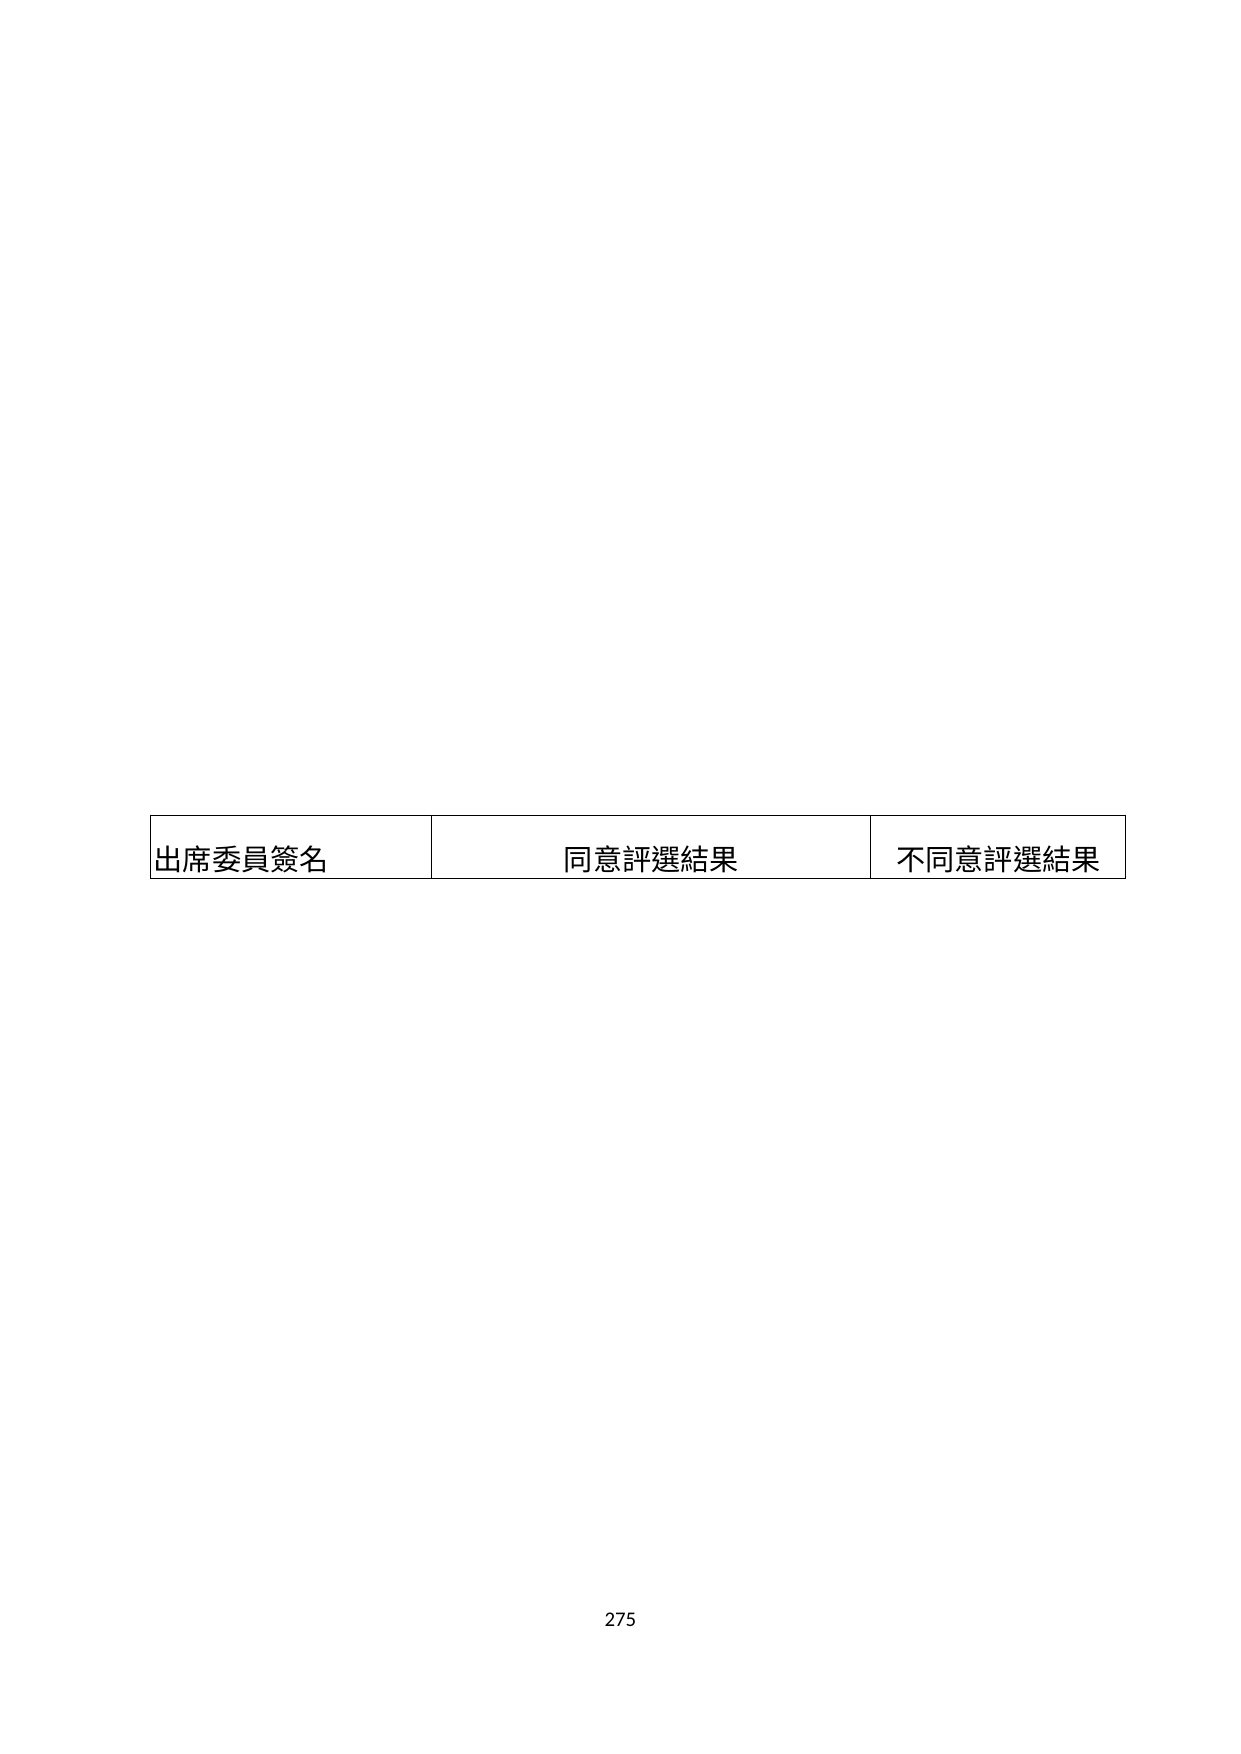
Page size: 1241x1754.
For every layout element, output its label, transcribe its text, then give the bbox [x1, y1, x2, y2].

table_cell 同意評選結果 [432, 816, 870, 878]
table_cell 不同意評選結果 [871, 816, 1125, 878]
table_cell 出席委員簽名 [151, 816, 431, 878]
